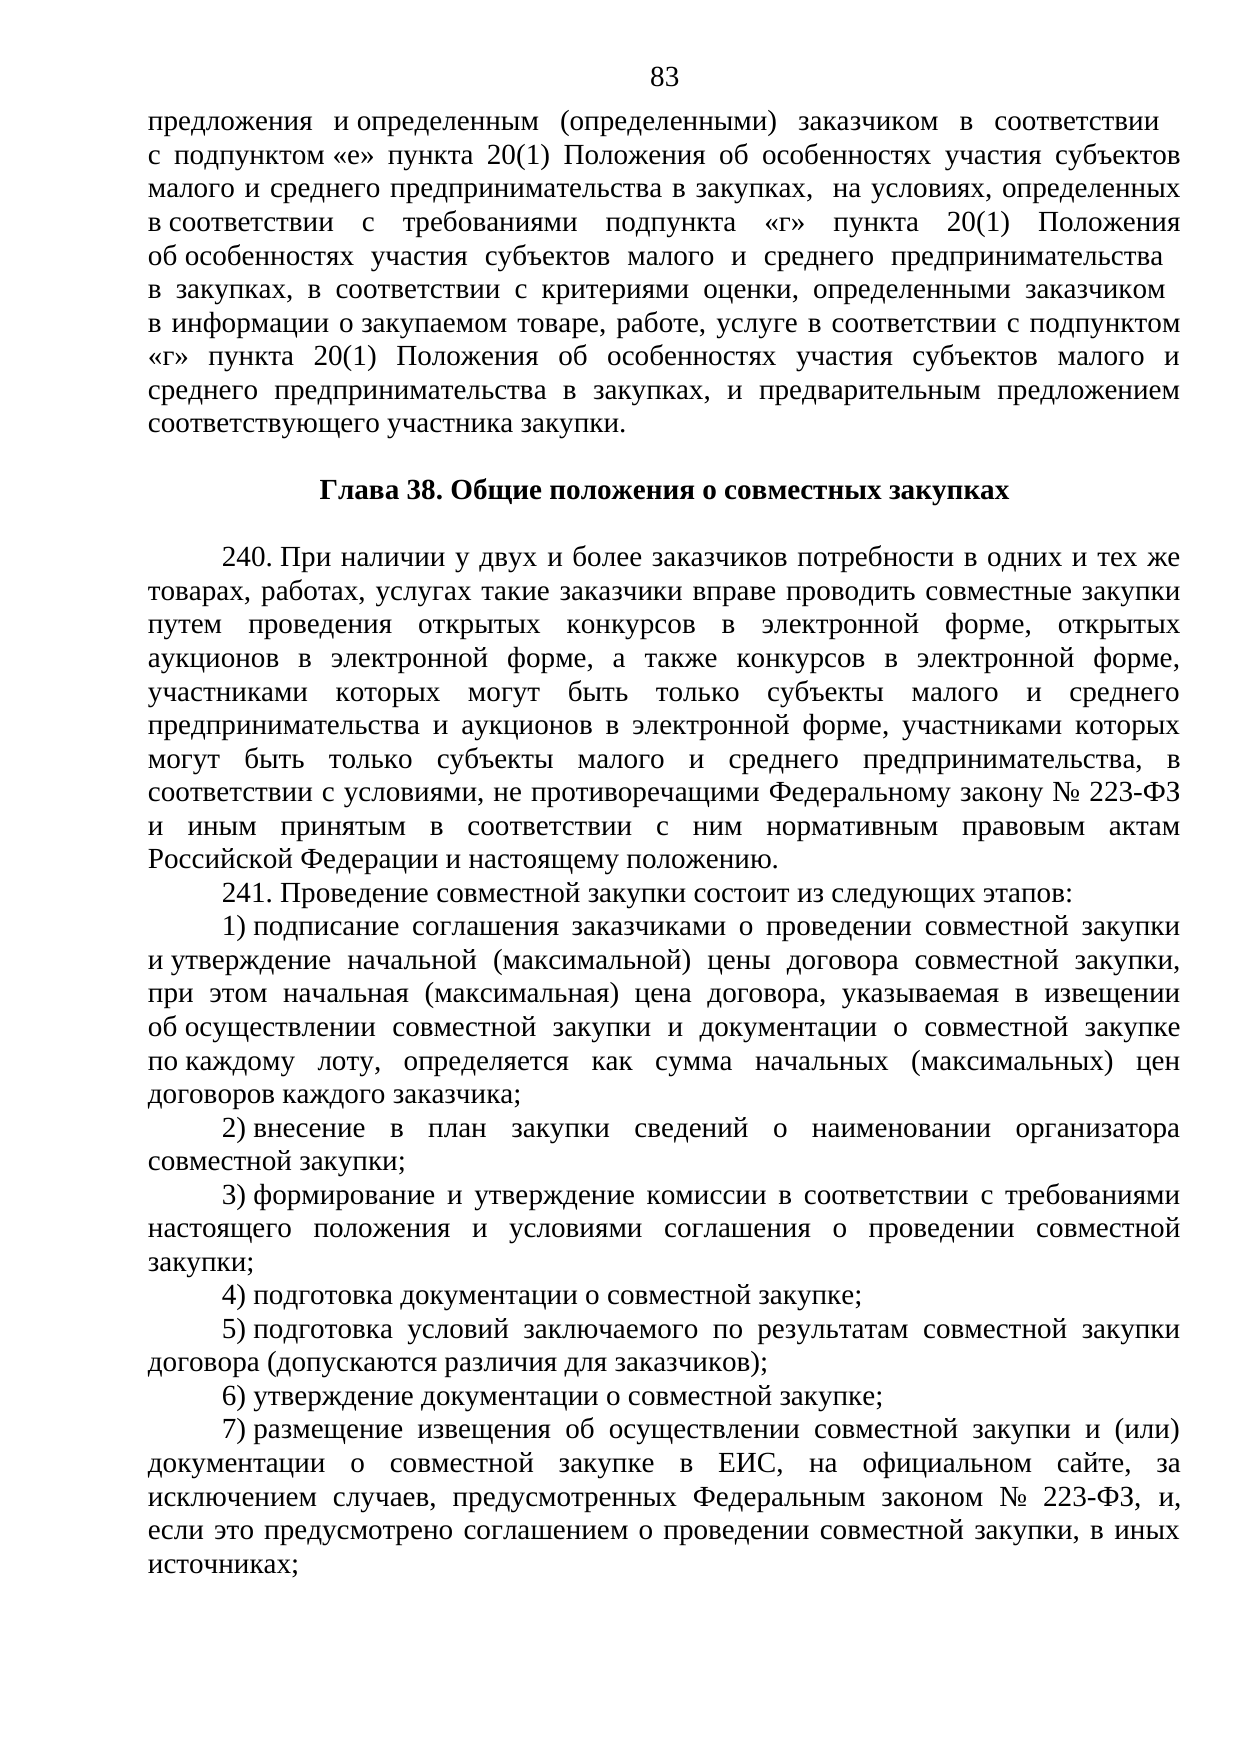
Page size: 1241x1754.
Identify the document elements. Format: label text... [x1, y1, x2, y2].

text 2) внесение в план закупки сведений о наименовании организатора совместной закупки; [148, 1110, 1181, 1177]
text 1) подписание соглашения заказчиками о проведении совместной закупки и утверждение начальной (максимальной) цены договора совместной закупки, при этом начальная (максимальная) цена договора, указываемая в извещении об осуществлении совместной закупки и документации о совместной закупке по каждому лоту, определяется как сумма начальных (максимальных) цен договоров каждого заказчика; [148, 908, 1181, 1110]
text предложения и определенным (определенными) заказчиком в соответствии с подпунктом «е» пункта 20(1) Положения об особенностях участия субъектов малого и среднего предпринимательства в закупках, на условиях, определенных в соответствии с требованиями подпункта «г» пункта 20(1) Положения об особенностях участия субъектов малого и среднего предпринимательства в закупках, в соответствии с критериями оценки, определенными заказчиком в информации о закупаемом товаре, работе, услуге в соответствии с подпунктом «г» пункта 20(1) Положения об особенностях участия субъектов малого и среднего предпринимательства в закупках, и предварительным предложением соответствующего участника закупки. [148, 103, 1181, 439]
text Глава 38. Общие положения о совместных закупках [148, 472, 1181, 506]
text 6) утверждение документации о совместной закупке; [148, 1378, 1181, 1412]
text 240. При наличии у двух и более заказчиков потребности в одних и тех же товарах, работах, услугах такие заказчики вправе проводить совместные закупки путем проведения открытых конкурсов в электронной форме, открытых аукционов в электронной форме, а также конкурсов в электронной форме, участниками которых могут быть только субъекты малого и среднего предпринимательства и аукционов в электронной форме, участниками которых могут быть только субъекты малого и среднего предпринимательства, в соответствии с условиями, не противоречащими Федеральному закону № 223-ФЗ и иным принятым в соответствии с ним нормативным правовым актам Российской Федерации и настоящему положению. [148, 539, 1181, 875]
text 241. Проведение совместной закупки состоит из следующих этапов: [148, 875, 1181, 908]
text 4) подготовка документации о совместной закупке; [148, 1277, 1181, 1311]
text 3) формирование и утверждение комиссии в соответствии с требованиями настоящего положения и условиями соглашения о проведении совместной закупки; [148, 1177, 1181, 1277]
text 7) размещение извещения об осуществлении совместной закупки и (или) документации о совместной закупке в ЕИС, на официальном сайте, за исключением случаев, предусмотренных Федеральным законом № 223-ФЗ, и, если это предусмотрено соглашением о проведении совместной закупки, в иных источниках; [148, 1412, 1181, 1579]
text 5) подготовка условий заключаемого по результатам совместной закупки договора (допускаются различия для заказчиков); [148, 1311, 1181, 1378]
